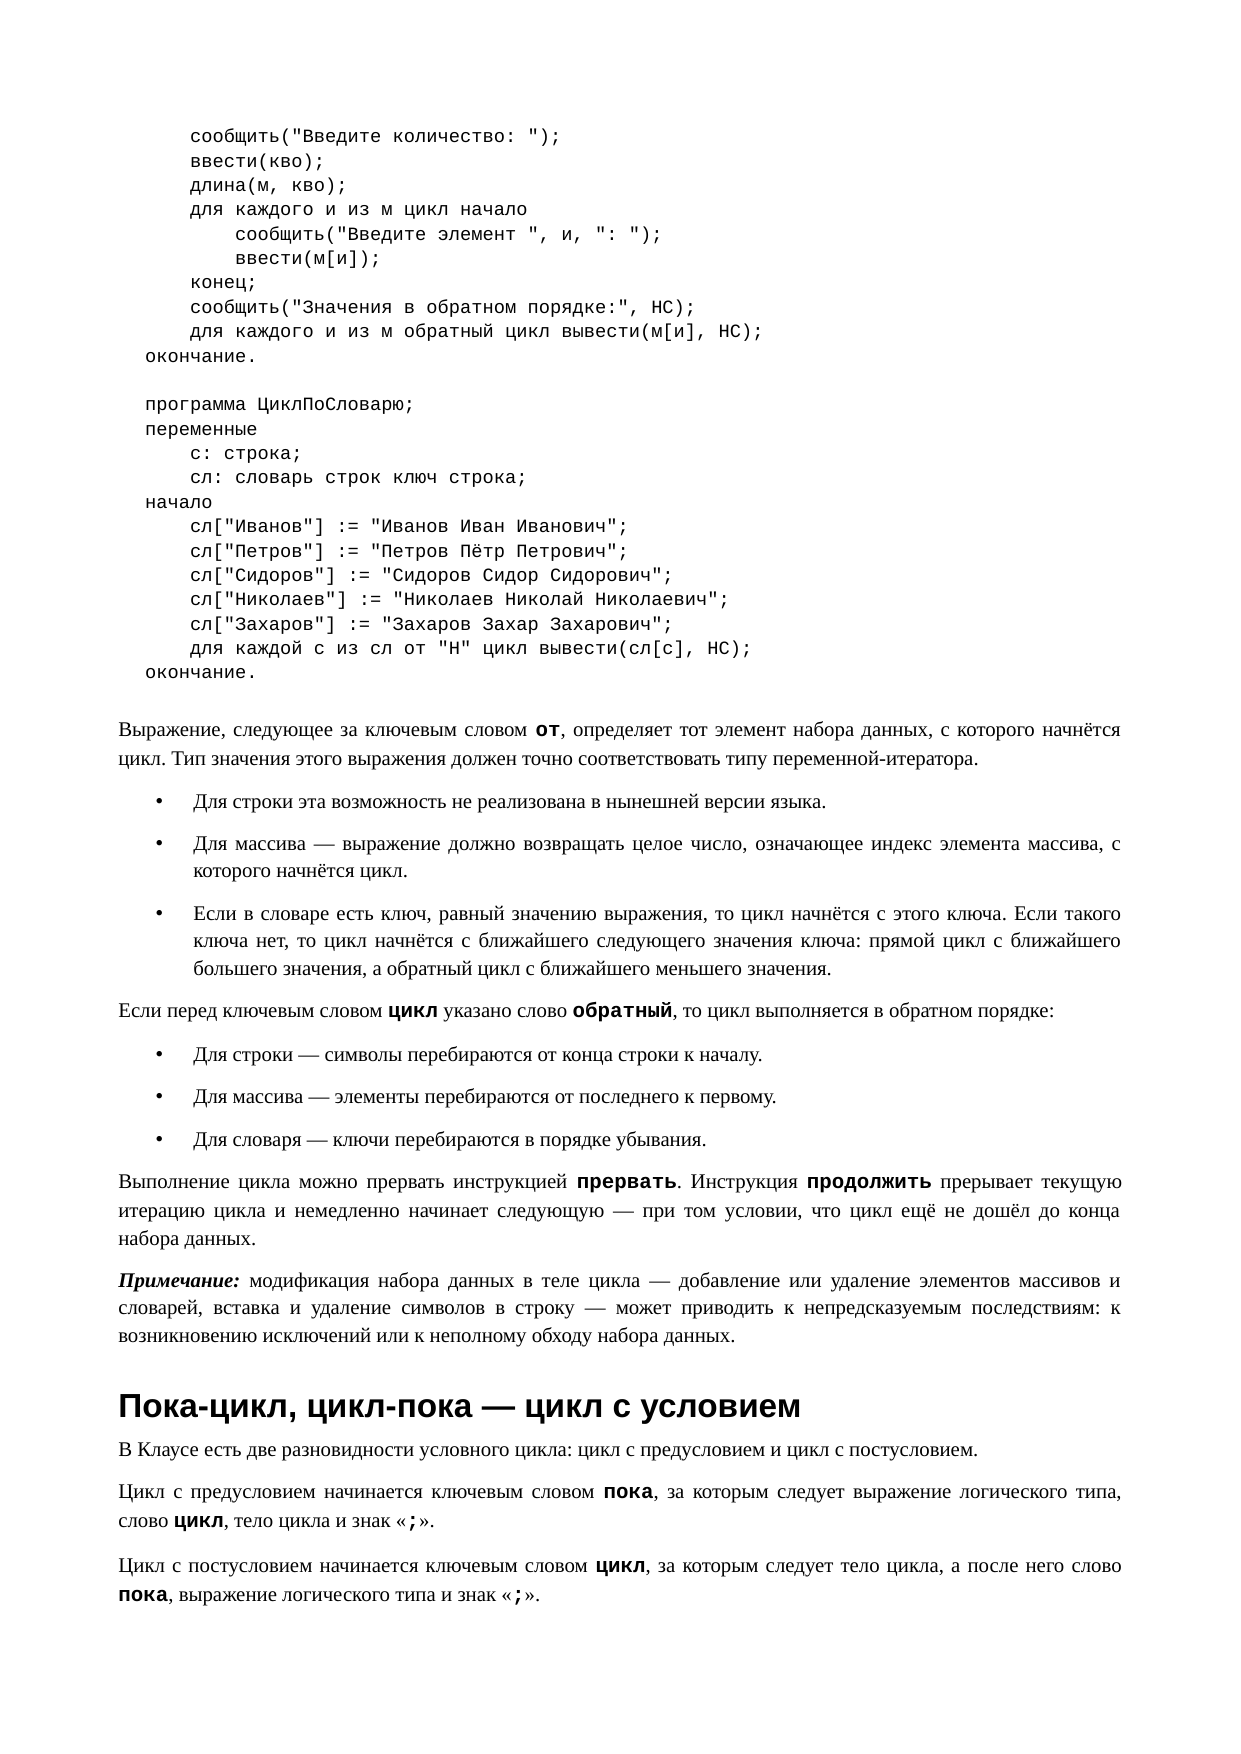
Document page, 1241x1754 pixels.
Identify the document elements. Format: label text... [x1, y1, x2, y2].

text окончание. [136, 654, 1104, 693]
text сл["Сидоров"] := "Сидоров Сидор Сидорович"; [136, 557, 1104, 581]
text В Клаусе есть две разновидности условного цикла: цикл с предусловием и цикл с постусловием. [118, 1437, 1122, 1461]
list Если в словаре есть ключ, равный значению выражения, то цикл начнётся с этого ключа. Если такого ключа нет, то цикл начнётся с ближайшего следующего значения ключа: прямой цикл с ближайшего большего значения, а обратный цикл с ближайшего меньшего значения. [156, 901, 1122, 980]
list Для массива — выражение должно возвращать целое число, означающее индекс элемента массива, с которого начнётся цикл. [156, 831, 1122, 882]
text Цикл с предусловием начинается ключевым словом пока, за которым следует выражение логического типа, слово цикл, тело цикла и знак «;». [118, 1479, 1122, 1534]
text Если перед ключевым словом цикл указано слово обратный, то цикл выполняется в обратном порядке: [118, 998, 1122, 1024]
text сл: словарь строк ключ строка; [136, 459, 1104, 484]
list Для строки эта возможность не реализована в нынешней версии языка. [156, 788, 1122, 813]
subtitle Пока-цикл, цикл-пока — цикл с условием [118, 1386, 1122, 1424]
text Примечание: модификация набора данных в теле цикла — добавление или удаление элементов массивов и словарей, вставка и удаление символов в строку — может приводить к непредсказуемым последствиям: к возникновению исключений или к неполному обходу набора данных. [118, 1268, 1122, 1347]
text сл["Николаев"] := "Николаев Николай Николаевич"; [136, 581, 1104, 606]
text сл["Петров"] := "Петров Пётр Петрович"; [136, 532, 1104, 557]
text Выражение, следующее за ключевым словом от, определяет тот элемент набора данных, с которого начнётся цикл. Тип значения этого выражения должен точно соответствовать типу переменной-итератора. [118, 717, 1122, 770]
text для каждой с из сл от "Н" цикл вывести(сл[с], НС); [136, 630, 1104, 654]
text переменные [136, 411, 1104, 435]
list Для словаря — ключи перебираются в порядке убывания. [156, 1126, 1122, 1151]
text начало [136, 484, 1104, 508]
text сообщить("Введите количество: "); ввести(кво); длина(м, кво); для каждого и из м цикл начало сообщить("Введите элемент ", и, ": "); ввести(м[и]); конец; сообщить("Значения в обратном порядке:", НС); для каждого и из м обратный цикл вывести(м[и], НС); окончание. [136, 118, 1104, 368]
text сл["Захаров"] := "Захаров Захар Захарович"; [136, 606, 1104, 630]
text сл["Иванов"] := "Иванов Иван Иванович"; [136, 508, 1104, 532]
text Цикл с постусловием начинается ключевым словом цикл, за которым следует тело цикла, а после него слово пока, выражение логического типа и знак «;». [118, 1552, 1122, 1607]
text Выполнение цикла можно прервать инструкцией прервать. Инструкция продолжить прерывает текущую итерацию цикла и немедленно начинает следующую — при том условии, что цикл ещё не дошёл до конца набора данных. [118, 1169, 1122, 1249]
list Для массива — элементы перебираются от последнего к первому. [156, 1084, 1122, 1108]
list Для строки — символы перебираются от конца строки к началу. [156, 1042, 1122, 1066]
text программа ЦиклПоСловарю; [136, 386, 1104, 411]
text с: строка; [136, 435, 1104, 459]
